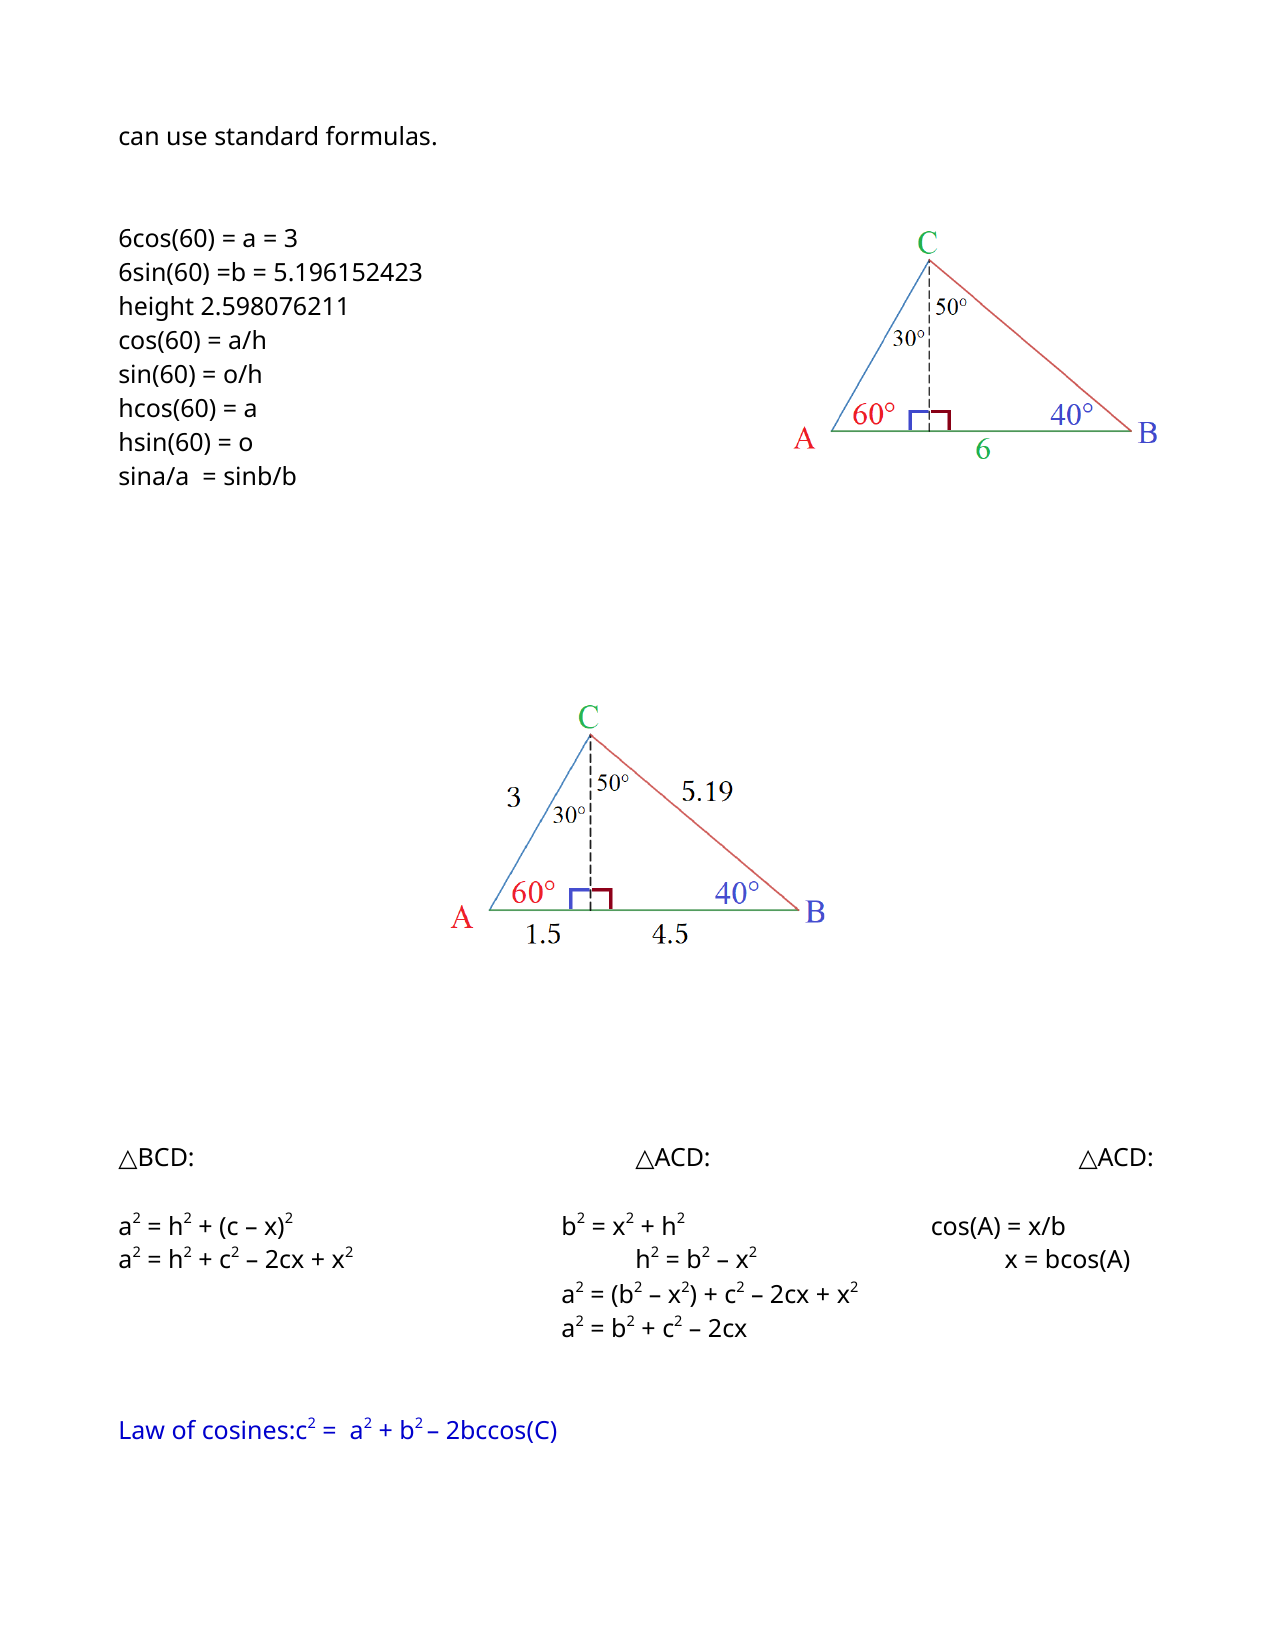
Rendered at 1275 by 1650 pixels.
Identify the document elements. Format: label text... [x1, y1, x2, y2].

picture [793, 224, 1157, 465]
text a2 = (b2 – x2) + c2 – 2cx + x2 [118, 1276, 1157, 1310]
text hcos(60) = a [118, 391, 793, 425]
text a2 = b2 + c2 – 2cx [118, 1310, 1157, 1344]
text △BCD: △ACD: △ACD: [118, 1140, 1157, 1174]
text 6sin(60) =b = 5.196152423 [118, 254, 793, 288]
text Law of cosines:c2 = a2 + b2 – 2bccos(C) [118, 1412, 1157, 1447]
text a2 = h2 + (c – x)2 b2 = x2 + h2 cos(A) = x/b [118, 1208, 1157, 1242]
text height 2.598076211 [118, 288, 793, 322]
text hsin(60) = o [118, 425, 793, 459]
text cos(60) = a/h [118, 322, 793, 357]
text 6cos(60) = a = 3 [118, 220, 1157, 254]
text sina/a = sinb/b [118, 459, 1157, 493]
text a2 = h2 + c2 – 2cx + x2 h2 = b2 – x2 x = bcos(A) [118, 1242, 1157, 1276]
text sin(60) = o/h [118, 357, 793, 391]
text can use standard formulas. [118, 118, 1157, 152]
